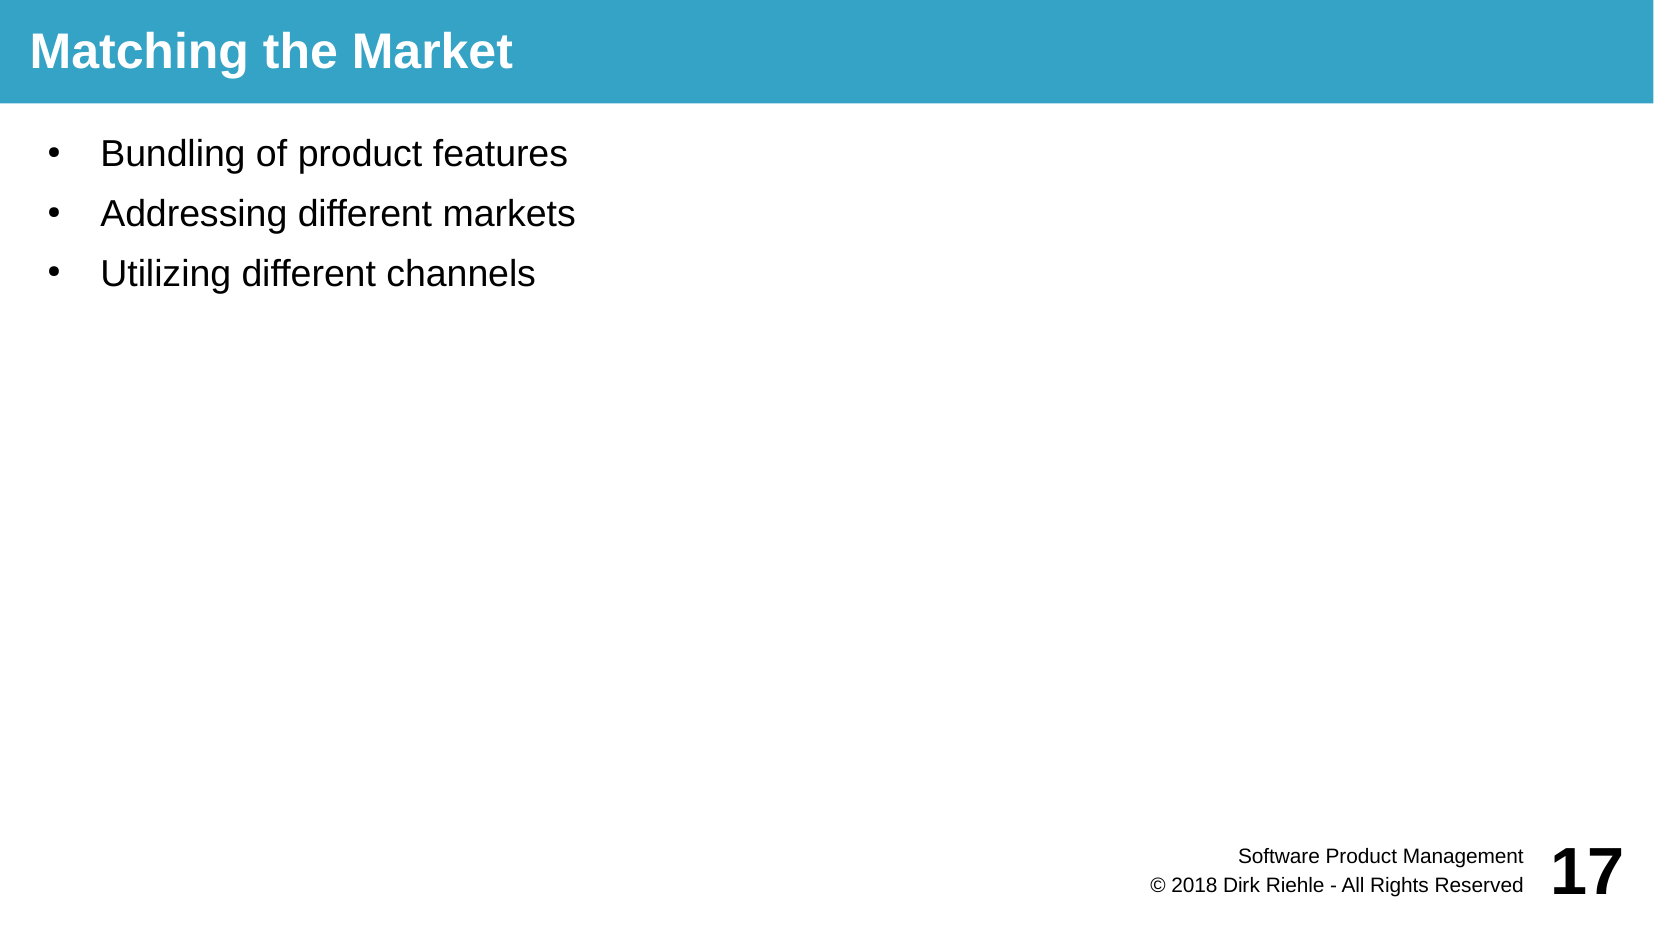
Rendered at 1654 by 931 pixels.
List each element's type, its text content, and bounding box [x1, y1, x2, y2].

list Bundling of product features Addressing different markets Utilizing different channels [29, 132, 1625, 813]
title Matching the Market [0, 0, 1654, 104]
